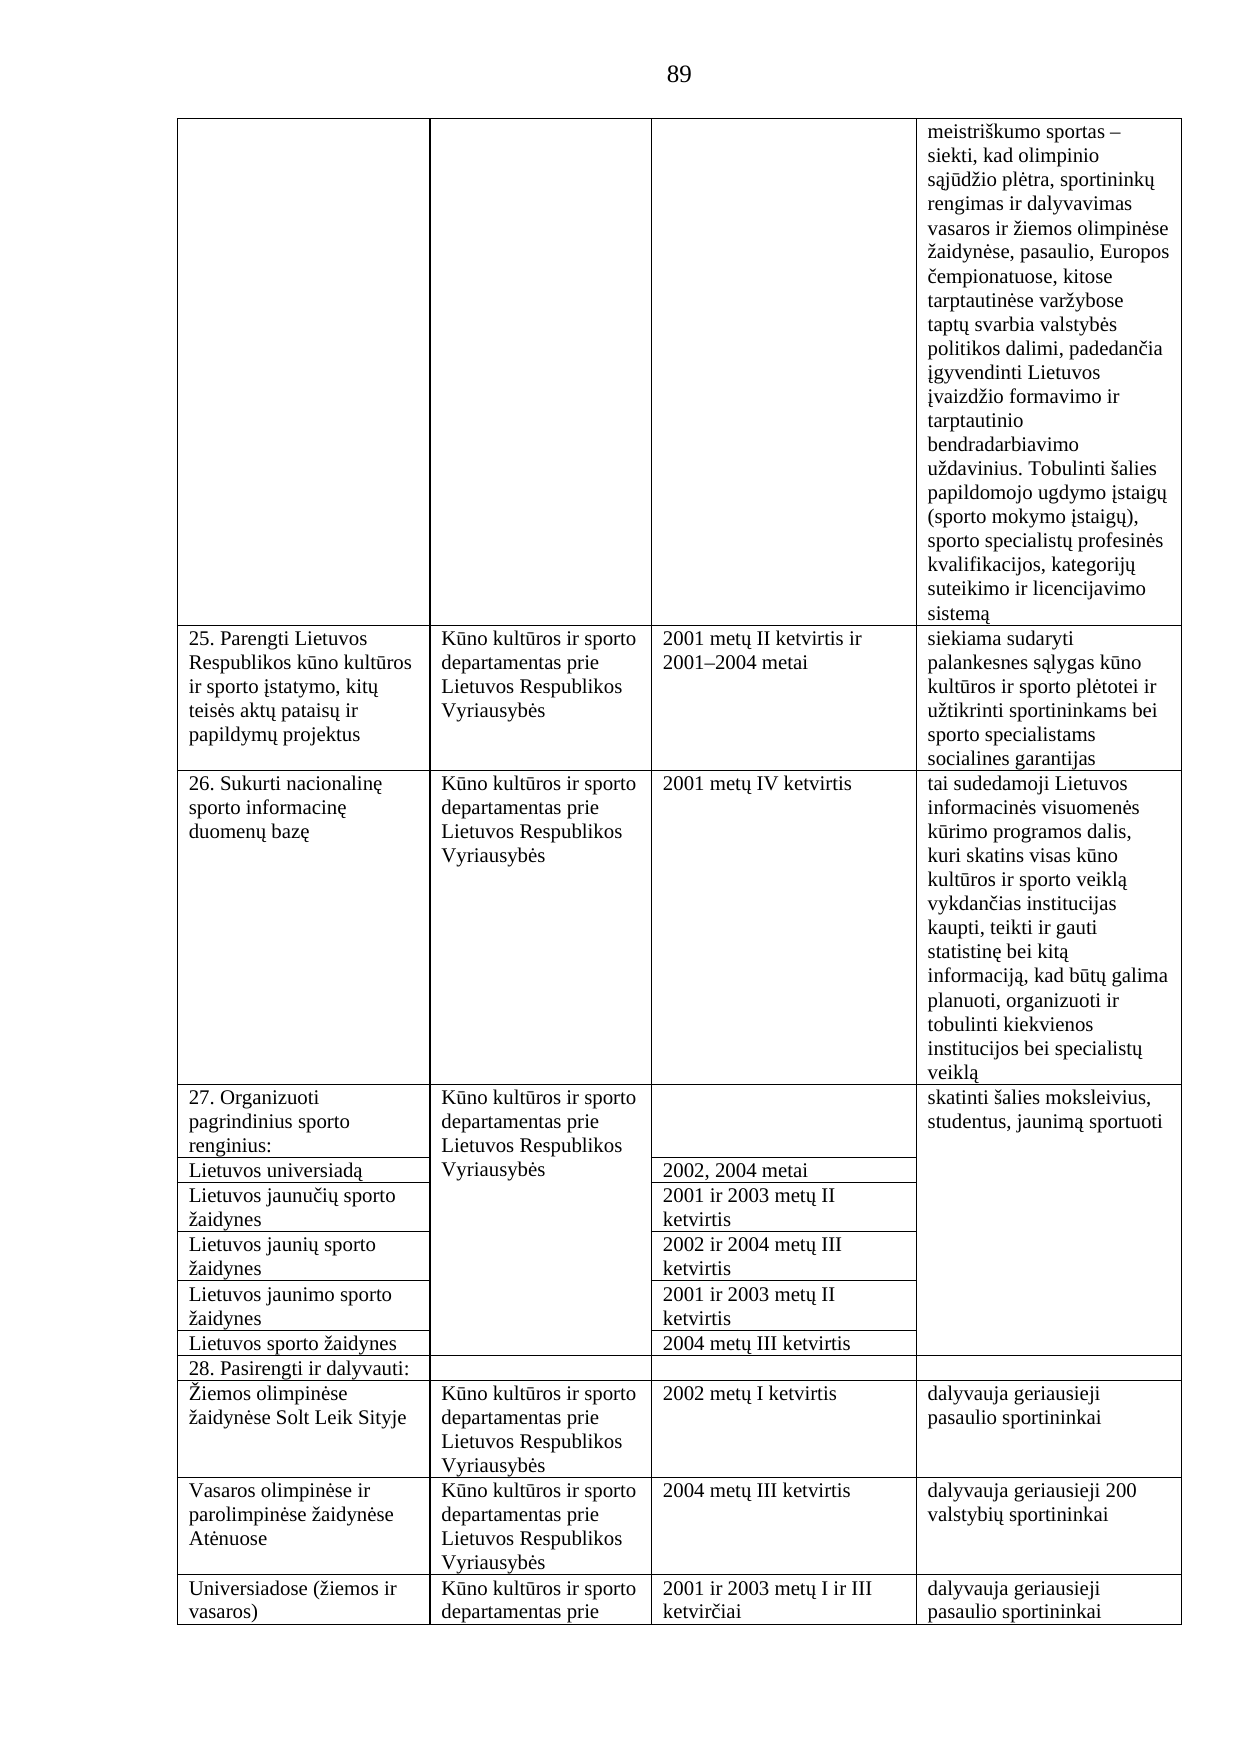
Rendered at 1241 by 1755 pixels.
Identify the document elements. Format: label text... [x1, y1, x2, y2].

table_cell [652, 1085, 916, 1157]
table_cell 2001 metų II ketvirtis ir 2001–2004 metai [652, 626, 916, 770]
table_cell 2002 ir 2004 metų III ketvirtis [652, 1232, 916, 1280]
table_cell 25. Parengti Lietuvos Respublikos kūno kultūros ir sporto įstatymo, kitų teisės aktų pataisų ir papildymų projektus [178, 626, 429, 770]
table_cell 2002 metų I ketvirtis [652, 1381, 916, 1477]
table_cell siekiama sudaryti palankesnes sąlygas kūno kultūros ir sporto plėtotei ir užtikrinti sportininkams bei sporto specialistams socialines garantijas [917, 626, 1181, 770]
table_cell Lietuvos universiadą [178, 1158, 429, 1182]
table_cell 2001 ir 2003 metų I ir III ketvirčiai [652, 1575, 916, 1623]
table_cell Kūno kultūros ir sporto departamentas prie Lietuvos Respublikos Vyriausybės [431, 626, 651, 770]
table_cell meistriškumo sportas – siekti, kad olimpinio sąjūdžio plėtra, sportininkų rengimas ir dalyvavimas vasaros ir žiemos olimpinėse žaidynėse, pasaulio, Europos čempionatuose, kitose tarptautinėse varžybose taptų svarbia valstybės politikos dalimi, padedančia įgyvendinti Lietuvos įvaizdžio formavimo ir tarptautinio bendradarbiavimo uždavinius. Tobulinti šalies papildomojo ugdymo įstaigų (sporto mokymo įstaigų), sporto specialistų profesinės kvalifikacijos, kategorijų suteikimo ir licencijavimo sistemą [917, 119, 1181, 624]
table_cell Žiemos olimpinėse žaidynėse Solt Leik Sityje [178, 1381, 429, 1477]
table_cell tai sudedamoji Lietuvos informacinės visuomenės kūrimo programos dalis, kuri skatins visas kūno kultūros ir sporto veiklą vykdančias institucijas kaupti, teikti ir gauti statistinę bei kitą informaciją, kad būtų galima planuoti, organizuoti ir tobulinti kiekvienos institucijos bei specialistų veiklą [917, 771, 1181, 1084]
table_cell [917, 1356, 1181, 1380]
table_cell Kūno kultūros ir sporto departamentas prie [431, 1575, 651, 1623]
table_cell 2002, 2004 metai [652, 1158, 916, 1182]
table_cell 28. Pasirengti ir dalyvauti: [178, 1356, 429, 1380]
table_cell dalyvauja geriausieji 200 valstybių sportininkai [917, 1478, 1181, 1574]
table_cell Vasaros olimpinėse ir parolimpinėse žaidynėse Atėnuose [178, 1478, 429, 1574]
table_cell dalyvauja geriausieji pasaulio sportininkai [917, 1575, 1181, 1623]
table_cell Lietuvos jaunių sporto žaidynes [178, 1232, 429, 1280]
table_cell Lietuvos jaunučių sporto žaidynes [178, 1183, 429, 1231]
table_cell [431, 1356, 651, 1380]
table_cell Kūno kultūros ir sporto departamentas prie Lietuvos Respublikos Vyriausybės [431, 1381, 651, 1477]
table_cell Kūno kultūros ir sporto departamentas prie Lietuvos Respublikos Vyriausybės [431, 1085, 651, 1355]
table_cell dalyvauja geriausieji pasaulio sportininkai [917, 1381, 1181, 1477]
table_cell 2001 metų IV ketvirtis [652, 771, 916, 1084]
table_cell Universiadose (žiemos ir vasaros) [178, 1575, 429, 1623]
table_cell 27. Organizuoti pagrindinius sporto renginius: [178, 1085, 429, 1157]
table_cell Lietuvos jaunimo sporto žaidynes [178, 1281, 429, 1329]
table_cell [178, 119, 429, 624]
table_cell Kūno kultūros ir sporto departamentas prie Lietuvos Respublikos Vyriausybės [431, 771, 651, 1084]
table_cell Lietuvos sporto žaidynes [178, 1331, 429, 1355]
table_cell skatinti šalies moksleivius, studentus, jaunimą sportuoti [917, 1085, 1181, 1355]
table_cell 2004 metų III ketvirtis [652, 1478, 916, 1574]
table_cell [431, 119, 651, 624]
table_cell Kūno kultūros ir sporto departamentas prie Lietuvos Respublikos Vyriausybės [431, 1478, 651, 1574]
table_cell 2004 metų III ketvirtis [652, 1331, 916, 1355]
table_cell [652, 119, 916, 624]
table_cell 26. Sukurti nacionalinę sporto informacinę duomenų bazę [178, 771, 429, 1084]
table_cell 2001 ir 2003 metų II ketvirtis [652, 1183, 916, 1231]
table_cell [652, 1356, 916, 1380]
table_cell 2001 ir 2003 metų II ketvirtis [652, 1281, 916, 1329]
